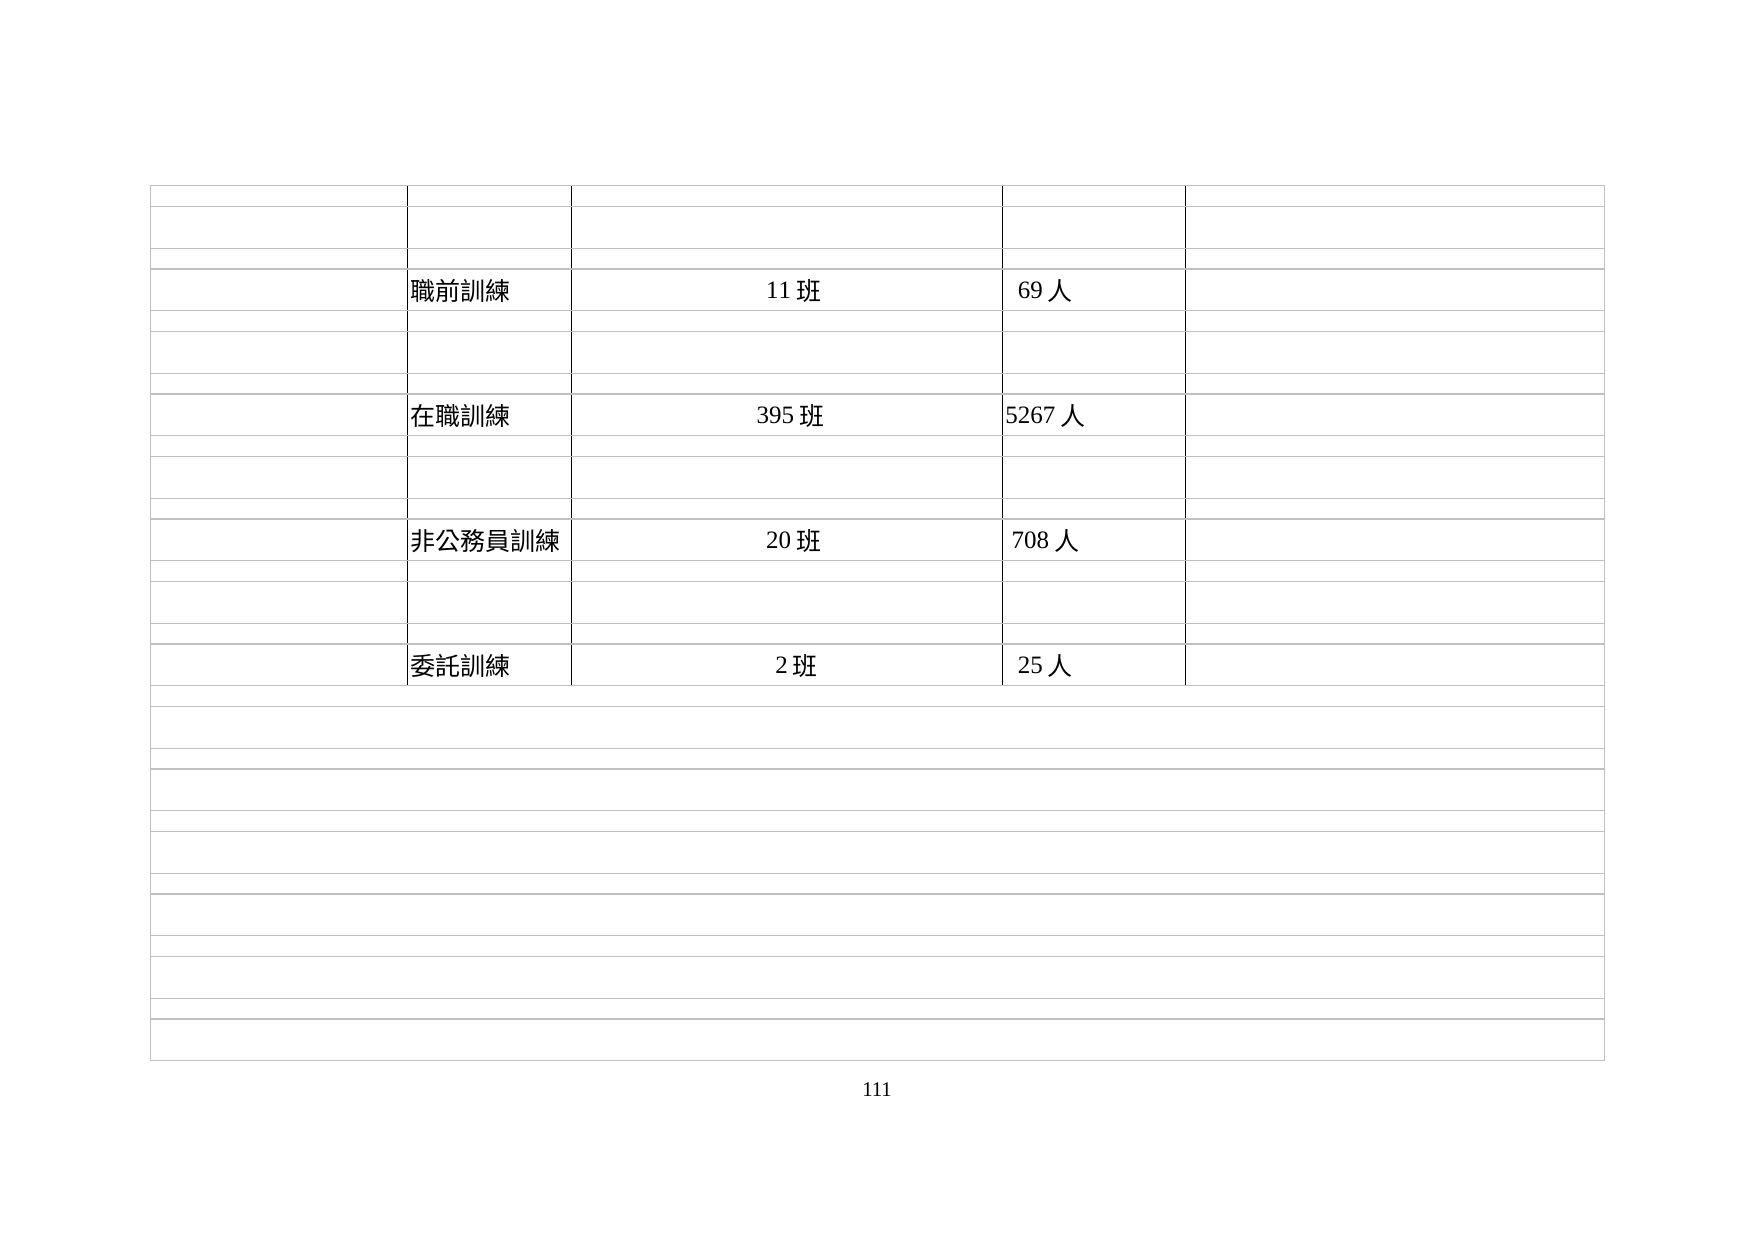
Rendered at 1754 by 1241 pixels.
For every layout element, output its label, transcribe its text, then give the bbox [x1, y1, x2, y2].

table_cell [1003, 374, 1185, 393]
table_cell [408, 249, 571, 268]
table_cell [408, 707, 572, 748]
table_cell [218, 624, 407, 643]
table_cell [1449, 186, 1531, 206]
table_cell [1605, 685, 1695, 810]
table_cell [1186, 186, 1448, 206]
table_cell [1531, 749, 1604, 768]
table_cell [1003, 249, 1185, 268]
table_cell 在職訓練 [408, 395, 571, 435]
table_cell [1186, 645, 1448, 685]
table_cell [1002, 707, 1185, 748]
table_cell [1186, 457, 1448, 498]
table_cell [1531, 561, 1604, 581]
table_cell [1003, 624, 1185, 643]
table_cell [1186, 270, 1448, 310]
table_cell [1605, 185, 1695, 310]
table_cell [151, 332, 218, 373]
table_cell [572, 457, 1002, 498]
table_cell [1449, 311, 1531, 331]
table_cell [218, 395, 407, 435]
table_cell [1531, 499, 1604, 518]
table_cell [1449, 332, 1531, 373]
table_cell [1449, 249, 1531, 268]
table_cell [1449, 395, 1531, 435]
table_cell 5267人 [1003, 395, 1185, 435]
table_cell [151, 561, 218, 581]
table_cell 11班 [572, 270, 1002, 310]
table_cell [1449, 624, 1531, 643]
table_cell [408, 770, 572, 810]
table_cell [1185, 707, 1448, 748]
table_cell [1003, 332, 1185, 373]
table_cell [1531, 707, 1604, 748]
table_cell [218, 749, 408, 768]
table_cell [1186, 249, 1448, 268]
table_cell [1531, 186, 1604, 206]
table_cell [1531, 270, 1604, 310]
table_cell [218, 249, 407, 268]
table_cell [1531, 770, 1604, 810]
table_cell [1003, 561, 1185, 581]
table_cell [218, 270, 407, 310]
table_cell [1449, 686, 1531, 706]
table_cell [408, 686, 572, 706]
table_cell [572, 374, 1002, 393]
table_cell [218, 707, 408, 748]
table_cell [1002, 749, 1185, 768]
table_cell 非公務員訓練 [408, 520, 571, 560]
table_cell 2班 [572, 645, 1002, 685]
table_cell [572, 561, 1002, 581]
table_cell [1531, 624, 1604, 643]
table_cell [151, 186, 218, 206]
table_cell [572, 207, 1002, 248]
table_cell [408, 457, 571, 498]
table_cell [1002, 770, 1185, 810]
table_cell [218, 686, 408, 706]
table_cell 25人 [1003, 645, 1185, 685]
table_cell [408, 207, 571, 248]
table_cell [1003, 311, 1185, 331]
table_cell [408, 561, 571, 581]
table_cell [572, 186, 1002, 206]
table_cell [151, 520, 218, 560]
table_cell [1186, 561, 1448, 581]
table_cell [218, 436, 407, 456]
table_cell [408, 749, 572, 768]
table_cell [1531, 520, 1604, 560]
table_cell [218, 332, 407, 373]
table_cell [1186, 207, 1448, 248]
table_cell [151, 770, 218, 810]
table_cell [1449, 707, 1531, 748]
table_cell [1449, 770, 1531, 810]
table_cell [408, 311, 571, 331]
table_cell [572, 624, 1002, 643]
table_cell [1002, 686, 1185, 706]
table_cell [151, 270, 218, 310]
table_cell [1185, 770, 1448, 810]
table_cell [1003, 499, 1185, 518]
table_cell [1449, 207, 1531, 248]
table_cell [1186, 374, 1448, 393]
table_cell [572, 499, 1002, 518]
table_cell [1531, 311, 1604, 331]
table_cell [1449, 436, 1531, 456]
table_cell [151, 457, 218, 498]
table_cell 395班 [572, 395, 1002, 435]
table_cell [1186, 520, 1448, 560]
table_cell [151, 645, 218, 685]
table_cell [1449, 520, 1531, 560]
table_cell [1185, 749, 1448, 768]
table_cell [1605, 435, 1695, 560]
table_cell [151, 436, 218, 456]
table_cell [1449, 582, 1531, 623]
table_cell [1449, 374, 1531, 393]
table_cell [151, 374, 218, 393]
table_cell [572, 770, 1002, 810]
table_cell [218, 520, 407, 560]
table_cell [151, 749, 218, 768]
table_cell 委託訓練 [408, 645, 571, 685]
table_cell [151, 499, 218, 518]
table_cell [1186, 332, 1448, 373]
table_cell [1003, 436, 1185, 456]
table_cell [1605, 310, 1695, 435]
table_cell [1003, 207, 1185, 248]
table_cell [218, 770, 408, 810]
table_cell [1531, 332, 1604, 373]
table_cell 708人 [1003, 520, 1185, 560]
table_cell [218, 645, 407, 685]
table_cell [151, 686, 218, 706]
table_cell [1531, 645, 1604, 685]
table_cell [218, 499, 407, 518]
table_cell [151, 624, 218, 643]
table_cell [572, 332, 1002, 373]
table_cell [1531, 374, 1604, 393]
table_cell [1449, 645, 1531, 685]
table_cell [1186, 499, 1448, 518]
table_cell [1605, 560, 1695, 685]
table_cell [218, 374, 407, 393]
table_cell [1003, 457, 1185, 498]
table_cell [1531, 395, 1604, 435]
table_cell 69人 [1003, 270, 1185, 310]
table_cell [1186, 582, 1448, 623]
table_cell [1186, 395, 1448, 435]
table_cell 職前訓練 [408, 270, 571, 310]
table_cell [1531, 582, 1604, 623]
table_cell [572, 749, 1002, 768]
table_cell [572, 249, 1002, 268]
table_cell [151, 582, 218, 623]
table_cell [218, 186, 407, 206]
table_cell [408, 332, 571, 373]
table_cell [408, 186, 571, 206]
table_cell [1449, 749, 1531, 768]
table_cell [151, 311, 218, 331]
table_cell [408, 624, 571, 643]
table_cell [1531, 207, 1604, 248]
table_cell [1449, 561, 1531, 581]
table_cell [1449, 270, 1531, 310]
table_cell [151, 249, 218, 268]
table_cell [408, 436, 571, 456]
table_cell [408, 374, 571, 393]
table_cell [218, 582, 407, 623]
table_cell [572, 311, 1002, 331]
table_cell [1449, 499, 1531, 518]
table_cell [572, 436, 1002, 456]
table_cell [1449, 457, 1531, 498]
table_cell [1185, 686, 1448, 706]
table_cell [572, 686, 1002, 706]
table_cell [1186, 624, 1448, 643]
table_cell [1531, 436, 1604, 456]
table_cell [218, 457, 407, 498]
table_cell [218, 207, 407, 248]
table_cell [408, 499, 571, 518]
table_cell [1003, 186, 1185, 206]
table_cell [151, 395, 218, 435]
table_cell [1531, 249, 1604, 268]
table_cell [1003, 582, 1185, 623]
table_cell [572, 707, 1002, 748]
table_cell [1186, 311, 1448, 331]
table_cell [1186, 436, 1448, 456]
table_cell [1531, 686, 1604, 706]
table_cell [408, 582, 571, 623]
table_cell [151, 707, 218, 748]
table_cell [151, 207, 218, 248]
table_cell [1531, 457, 1604, 498]
table_cell [218, 561, 407, 581]
table_cell [572, 582, 1002, 623]
table_cell [218, 311, 407, 331]
table_cell 20班 [572, 520, 1002, 560]
